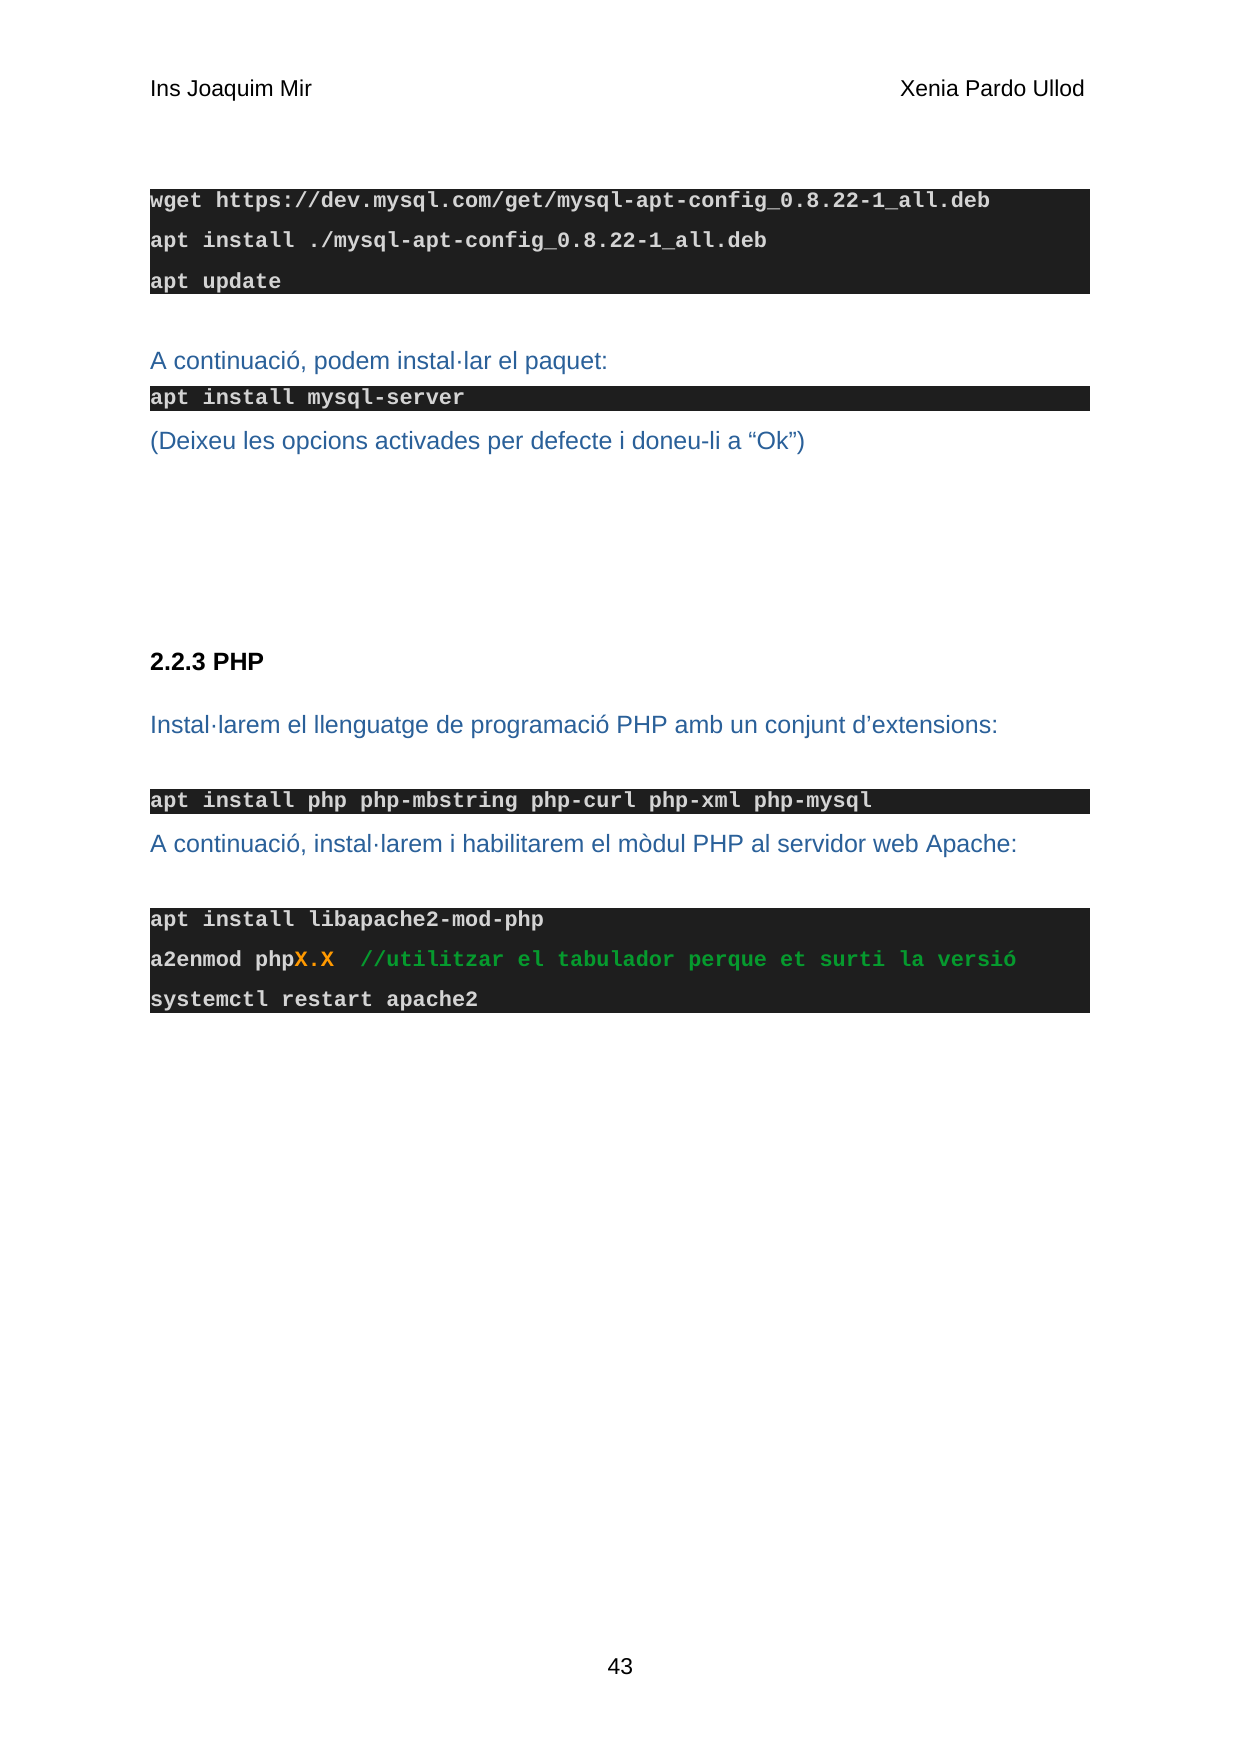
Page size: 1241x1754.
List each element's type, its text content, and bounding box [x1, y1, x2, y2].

text apt install ./mysql-apt-config_0.8.22-1_all.deb [150, 230, 1090, 254]
text a2enmod phpX.X //utilitzar el tabulador perque et surti la versió [150, 948, 1090, 973]
text apt install libapache2-mod-php [150, 908, 1090, 933]
text apt install php php-mbstring php-curl php-xml php-mysql [150, 789, 1090, 814]
text (Deixeu les opcions activades per defecte i doneu-li a “Ok”) [150, 426, 1090, 455]
text apt install mysql-server [150, 386, 1090, 411]
text 2.2.3 PHP [150, 647, 1090, 676]
text wget https://dev.mysql.com/get/mysql-apt-config_0.8.22-1_all.deb [150, 189, 1090, 214]
text A continuació, podem instal·lar el paquet: [150, 346, 1090, 375]
text apt update [150, 270, 1090, 294]
text Instal·larem el llenguatge de programació PHP amb un conjunt d’extensions: [150, 710, 1090, 738]
text A continuació, instal·larem i habilitarem el mòdul PHP al servidor web Apache: [150, 829, 1090, 858]
text systemctl restart apache2 [150, 988, 1090, 1013]
